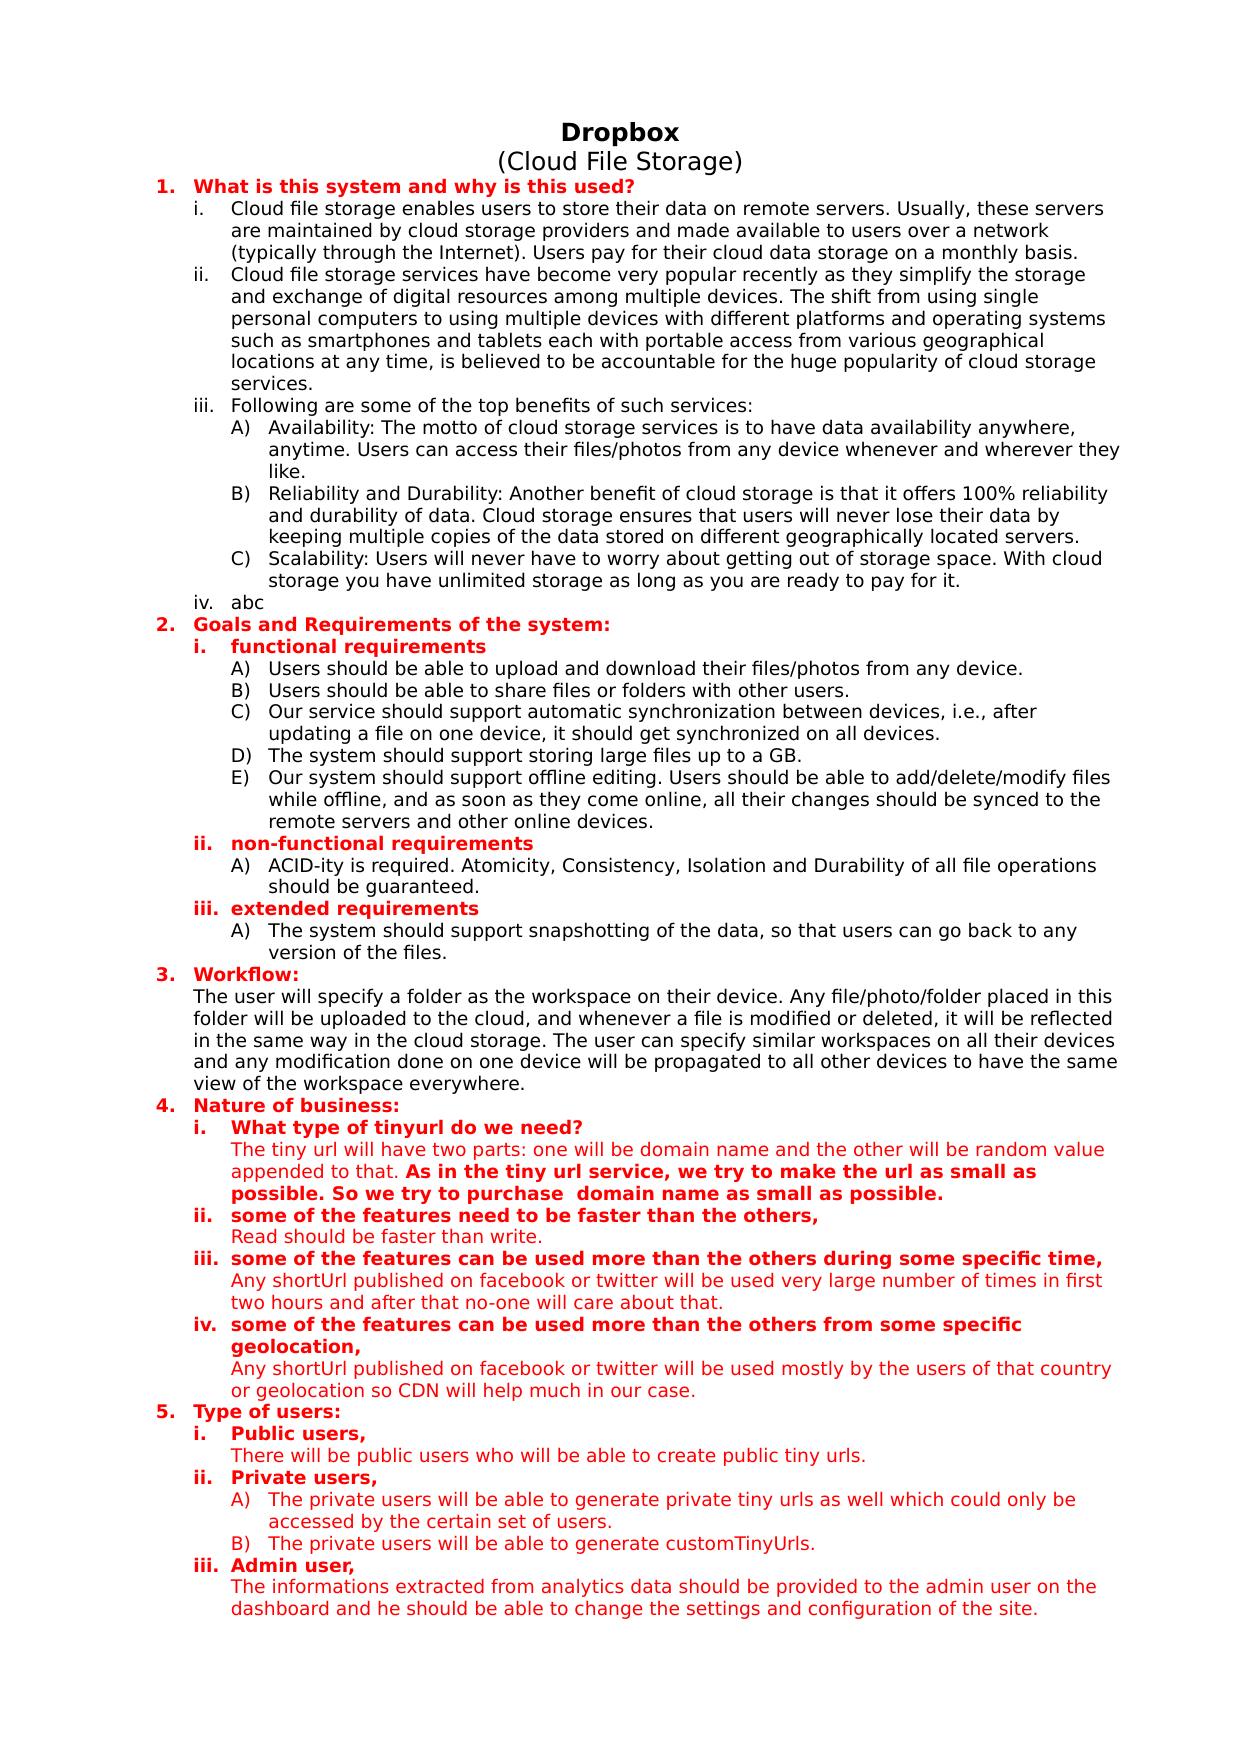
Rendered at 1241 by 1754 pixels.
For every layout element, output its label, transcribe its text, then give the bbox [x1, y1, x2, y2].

list Type of users: [156, 1401, 1122, 1423]
list Admin user, [193, 1554, 1122, 1576]
list The system should support storing large files up to a GB. [231, 745, 1122, 767]
list The tiny url will have two parts: one will be domain name and the other will be random value appended to that. As in the tiny url service, we try to make the url as small as possible. So we try to purchase domain name as small as possible. [193, 1139, 1122, 1204]
list The informations extracted from analytics data should be provided to the admin user on the dashboard and he should be able to change the settings and configuration of the site. [193, 1576, 1122, 1620]
list Our service should support automatic synchronization between devices, i.e., after updating a file on one device, it should get synchronized on all devices. [231, 701, 1122, 745]
list Any shortUrl published on facebook or twitter will be used mostly by the users of that country or geolocation so CDN will help much in our case. [193, 1358, 1122, 1401]
list ACID-ity is required. Atomicity, Consistency, Isolation and Durability of all file operations should be guaranteed. [231, 854, 1122, 898]
text Dropbox [118, 118, 1122, 147]
text (Cloud File Storage) [118, 147, 1122, 176]
list functional requirements [193, 636, 1122, 658]
list Public users, [193, 1423, 1122, 1445]
list some of the features need to be faster than the others, [193, 1204, 1122, 1226]
list some of the features can be used more than the others from some specific geolocation, [193, 1314, 1122, 1358]
list Our system should support offline editing. Users should be able to add/delete/modify files while offline, and as soon as they come online, all their changes should be synced to the remote servers and other online devices. [231, 767, 1122, 833]
list non-functional requirements [193, 833, 1122, 854]
list Cloud file storage services have become very popular recently as they simplify the storage and exchange of digital resources among multiple devices. The shift from using single personal computers to using multiple devices with different platforms and operating systems such as smartphones and tablets each with portable access from various geographical locations at any time, is believed to be accountable for the huge popularity of cloud storage services. [193, 264, 1122, 395]
list Availability: The motto of cloud storage services is to have data availability anywhere, anytime. Users can access their files/photos from any device whenever and wherever they like. [231, 417, 1122, 483]
list extended requirements [193, 898, 1122, 920]
list Workflow: [156, 964, 1122, 986]
list What is this system and why is this used? [156, 176, 1122, 198]
list The private users will be able to generate private tiny urls as well which could only be accessed by the certain set of users. [231, 1489, 1122, 1533]
list Nature of business: [156, 1095, 1122, 1117]
list Cloud file storage enables users to store their data on remote servers. Usually, these servers are maintained by cloud storage providers and made available to users over a network (typically through the Internet). Users pay for their cloud data storage on a monthly basis. [193, 198, 1122, 264]
list Following are some of the top benefits of such services: [193, 395, 1122, 417]
list Users should be able to upload and download their files/photos from any device. [231, 658, 1122, 679]
list Users should be able to share files or folders with other users. [231, 679, 1122, 701]
list The system should support snapshotting of the data, so that users can go back to any version of the files. [231, 920, 1122, 964]
list Private users, [193, 1467, 1122, 1489]
list some of the features can be used more than the others during some specific time, [193, 1248, 1122, 1270]
list Goals and Requirements of the system: [156, 614, 1122, 636]
list Any shortUrl published on facebook or twitter will be used very large number of times in first two hours and after that no-one will care about that. [193, 1270, 1122, 1314]
list Scalability: Users will never have to worry about getting out of storage space. With cloud storage you have unlimited storage as long as you are ready to pay for it. [231, 548, 1122, 592]
list The private users will be able to generate customTinyUrls. [231, 1533, 1122, 1554]
list abc [193, 592, 1122, 614]
list Read should be faster than write. [193, 1226, 1122, 1248]
list The user will specify a folder as the workspace on their device. Any file/photo/folder placed in this folder will be uploaded to the cloud, and whenever a file is modified or deleted, it will be reflected in the same way in the cloud storage. The user can specify similar workspaces on all their devices and any modification done on one device will be propagated to all other devices to have the same view of the workspace everywhere. [156, 986, 1122, 1095]
list Reliability and Durability: Another benefit of cloud storage is that it offers 100% reliability and durability of data. Cloud storage ensures that users will never lose their data by keeping multiple copies of the data stored on different geographically located servers. [231, 483, 1122, 548]
list What type of tinyurl do we need? [193, 1117, 1122, 1139]
list There will be public users who will be able to create public tiny urls. [193, 1445, 1122, 1467]
